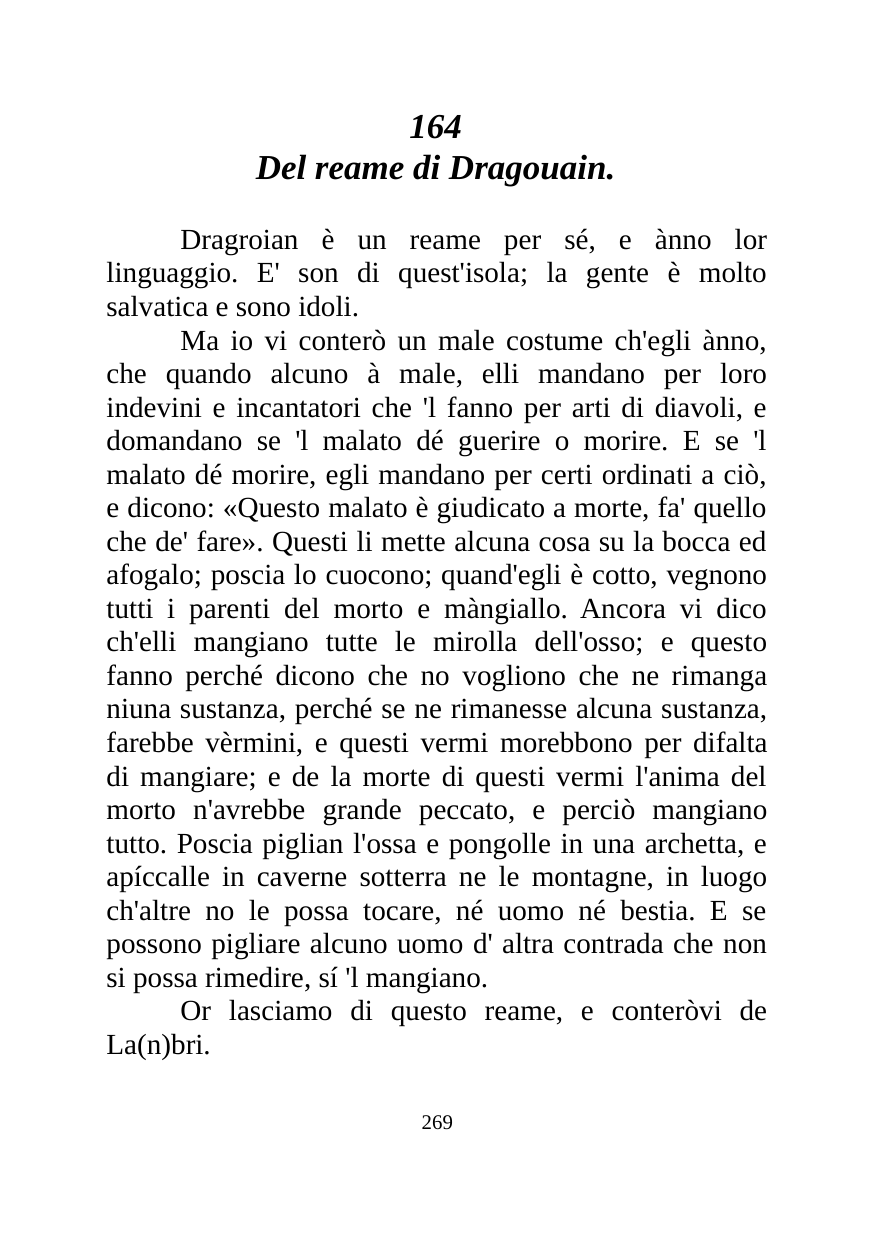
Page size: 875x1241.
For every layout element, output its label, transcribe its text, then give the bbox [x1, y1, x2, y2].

subtitle 164 Del reame di Dragouain. [106, 106, 768, 187]
text Or lasciamo di questo reame, e conteròvi de La(n)bri. [106, 993, 768, 1061]
text Ma io vi conterò un male costume ch'egli ànno, che quando alcuno à male, elli mandano per loro indevini e incantatori che 'l fanno per arti di diavoli, e domandano se 'l malato dé guerire o morire. E se 'l malato dé morire, egli mandano per certi ordinati a ciò, e dicono: «Questo malato è giudicato a morte, fa' quello che de' fare». Questi li mette alcuna cosa su la bocca ed afogalo; poscia lo cuocono; quand'egli è cotto, vegnono tutti i parenti del morto e màngiallo. Ancora vi dico ch'elli mangiano tutte le mirolla dell'osso; e questo fanno perché dicono che no vogliono che ne rimanga niuna sustanza, perché se ne rimanesse alcuna sustanza, farebbe vèrmini, e questi vermi morebbono per difalta di mangiare; e de la morte di questi vermi l'anima del morto n'avrebbe grande peccato, e perciò mangiano tutto. Poscia piglian l'ossa e pongolle in una archetta, e apíccalle in caverne sotterra ne le montagne, in luogo ch'altre no le possa tocare, né uomo né bestia. E se possono pigliare alcuno uomo d' altra contrada che non si possa rimedire, sí 'l mangiano. [106, 323, 768, 993]
text Dragroian è un reame per sé, e ànno lor linguaggio. E' son di quest'isola; la gente è molto salvatica e sono idoli. [106, 222, 768, 323]
